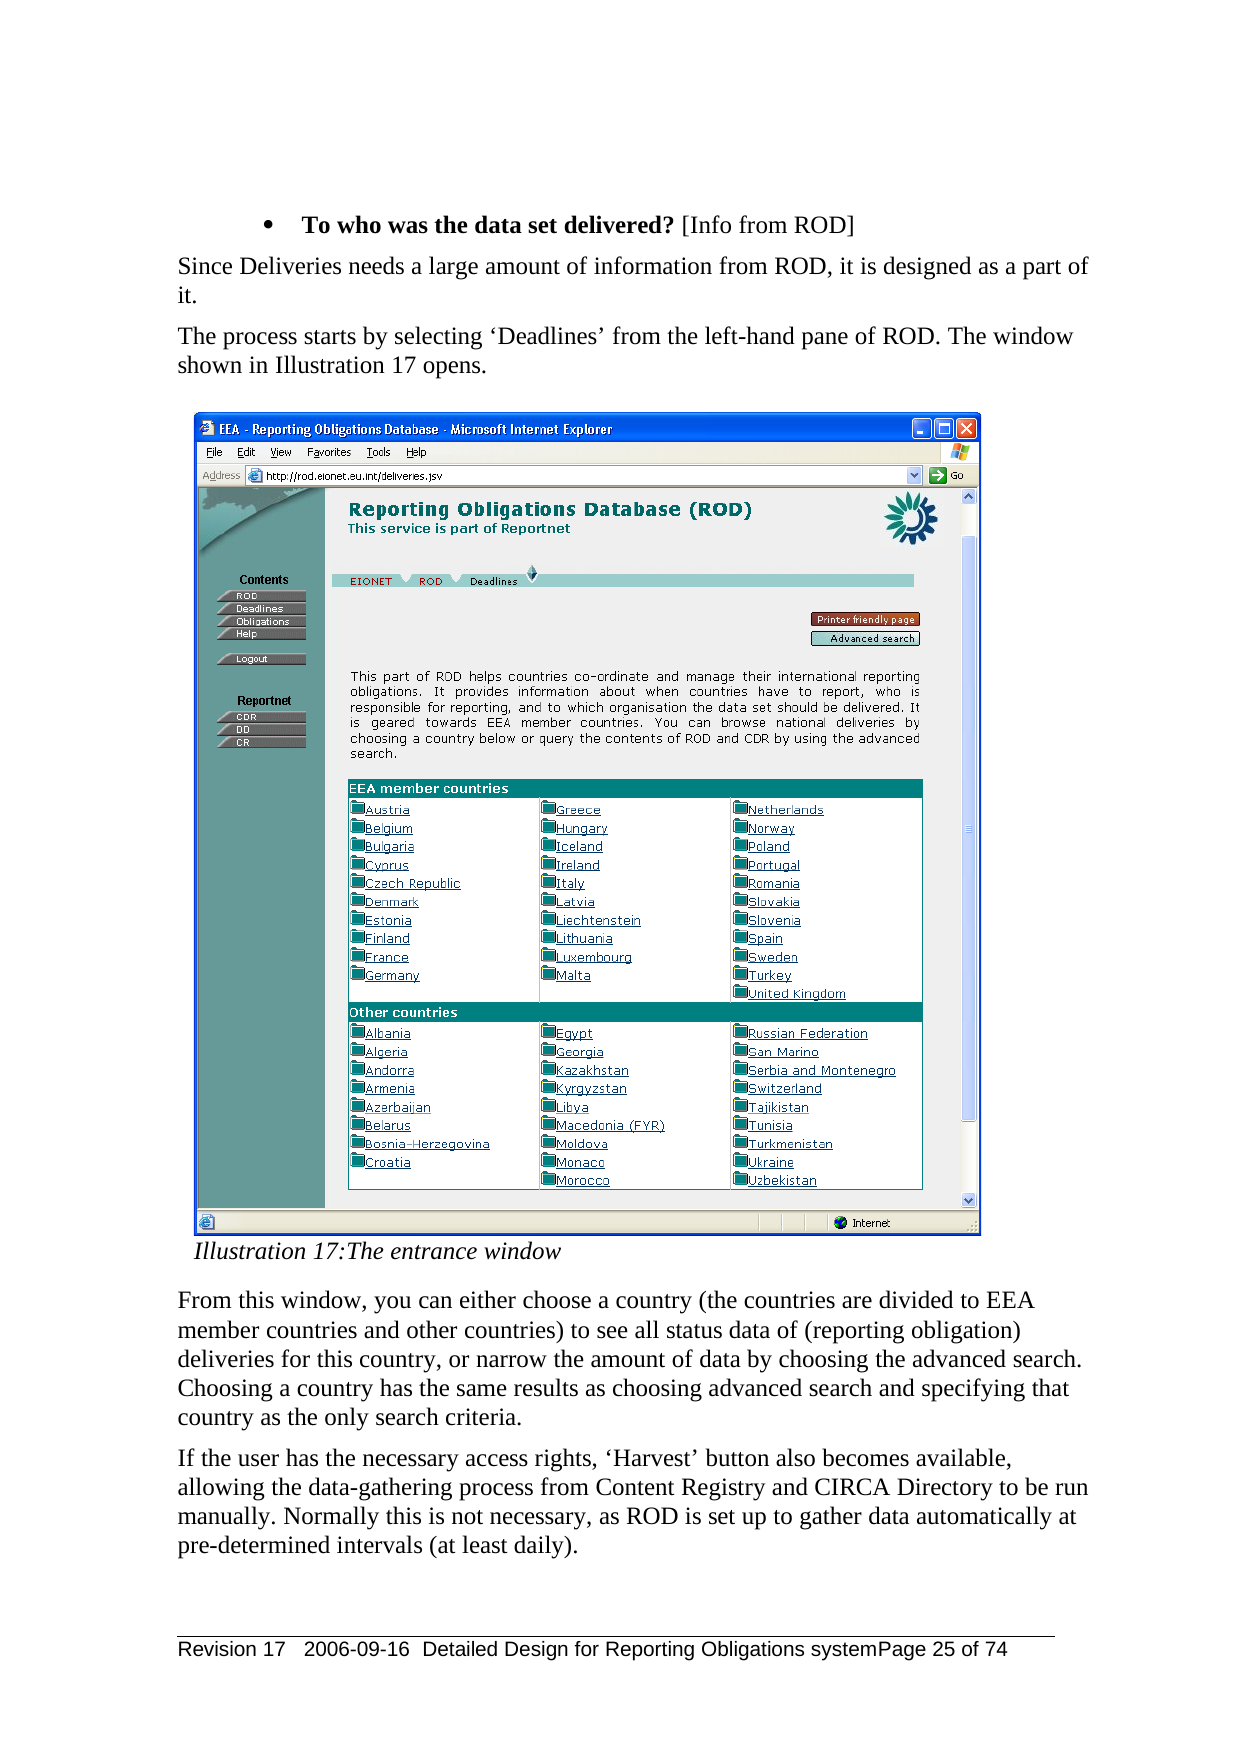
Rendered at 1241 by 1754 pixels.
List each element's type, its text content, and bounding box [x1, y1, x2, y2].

text Since Deliveries needs a large amount of information from ROD, it is designed as a part of it. [177, 251, 1092, 309]
picture [193, 412, 982, 1236]
text Illustration 17:The entrance window [194, 1236, 981, 1264]
text From this window, you can either choose a country (the countries are divided to EEA member countries and other countries) to see all status data of (reporting obligation) deliveries for this country, or narrow the amount of data by choosing the advanced search. Choosing a country has the same results as choosing advanced search and specifying that country as the only search criteria. [177, 1285, 1092, 1431]
text The process starts by selecting ‘Deadlines’ from the left-hand pane of ROD. The window shown in Illustration 17 opens. [177, 321, 1092, 379]
text If the user has the necessary access rights, ‘Harvest’ button also becomes available, allowing the data-gathering process from Content Registry and CIRCA Directory to be run manually. Normally this is not necessary, as ROD is set up to gather data automatically at pre-determined intervals (at least daily). [177, 1442, 1092, 1559]
list To who was the data set delivered? [Info from ROD] [264, 210, 1092, 239]
